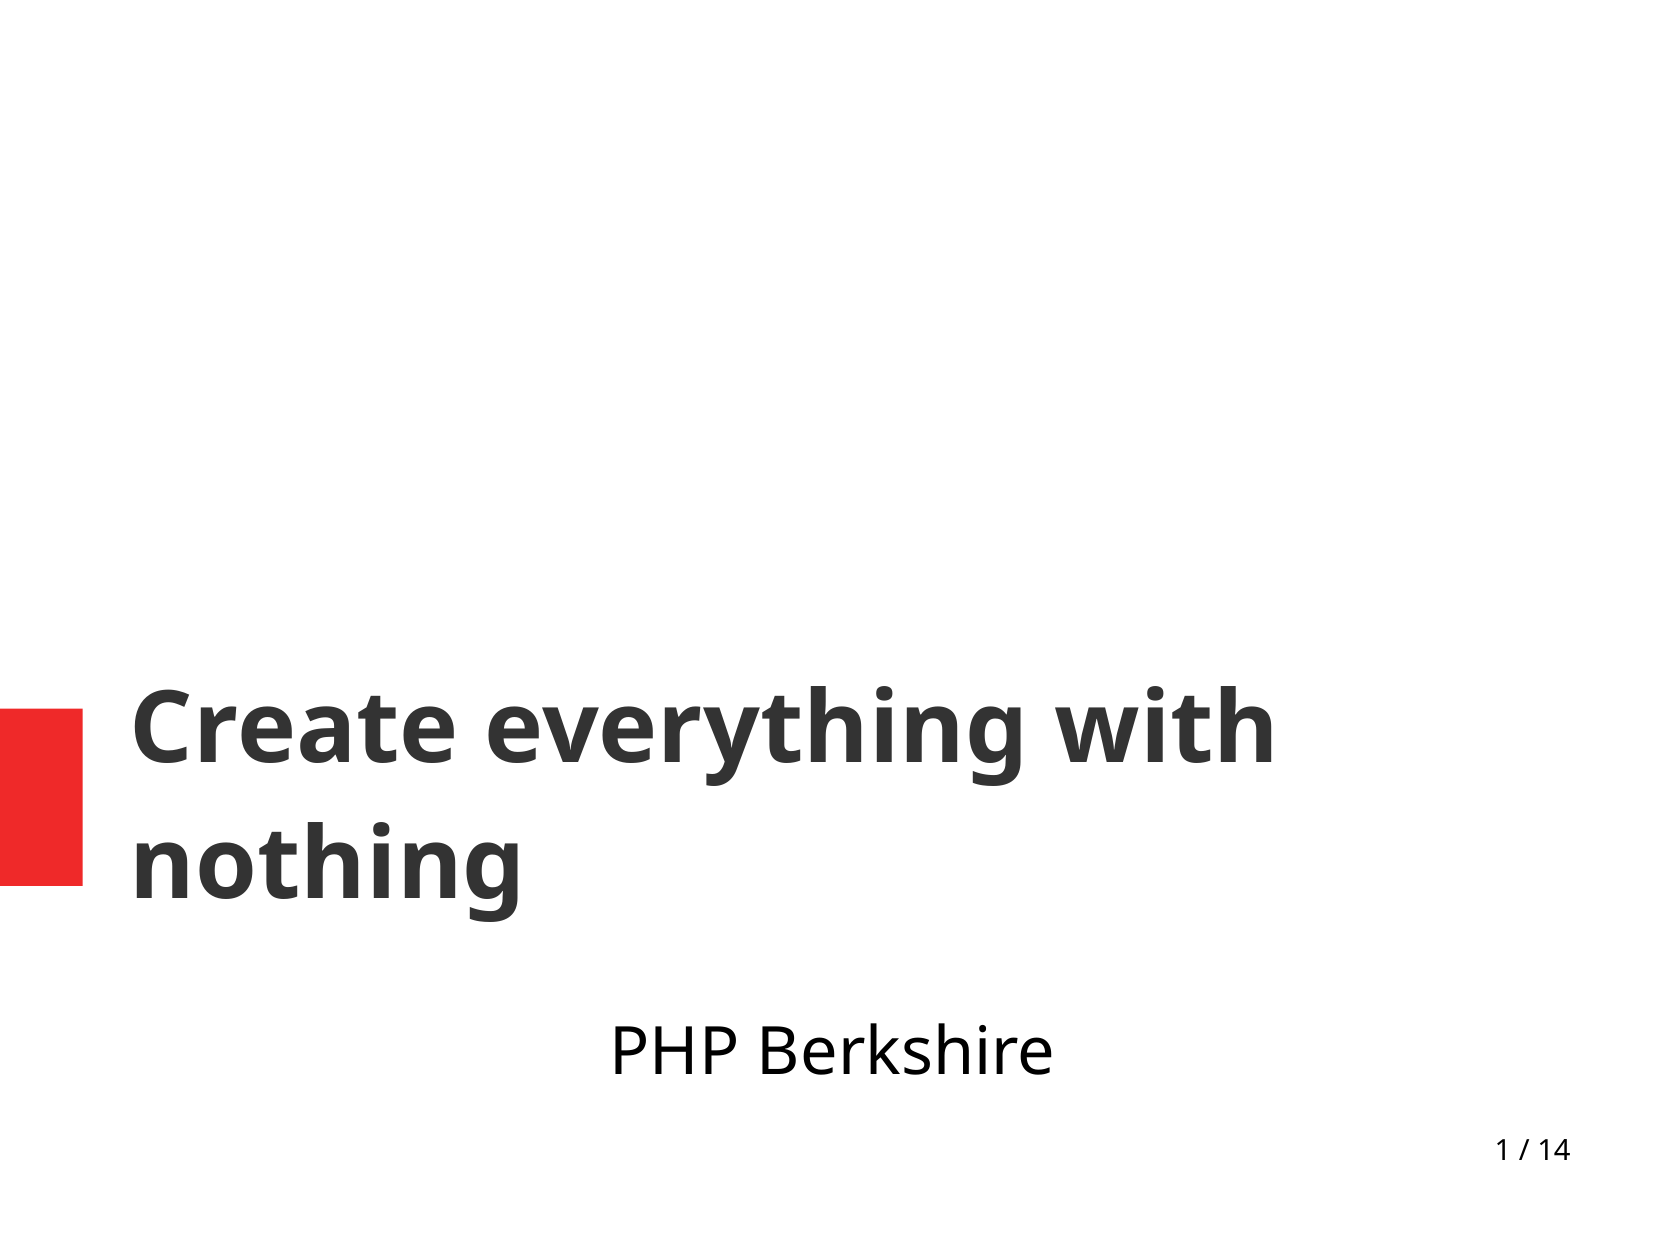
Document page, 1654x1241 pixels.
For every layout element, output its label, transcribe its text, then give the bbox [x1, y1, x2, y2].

title Create everything with nothing [129, 655, 1536, 928]
subtitle PHP Berkshire [129, 968, 1536, 1130]
